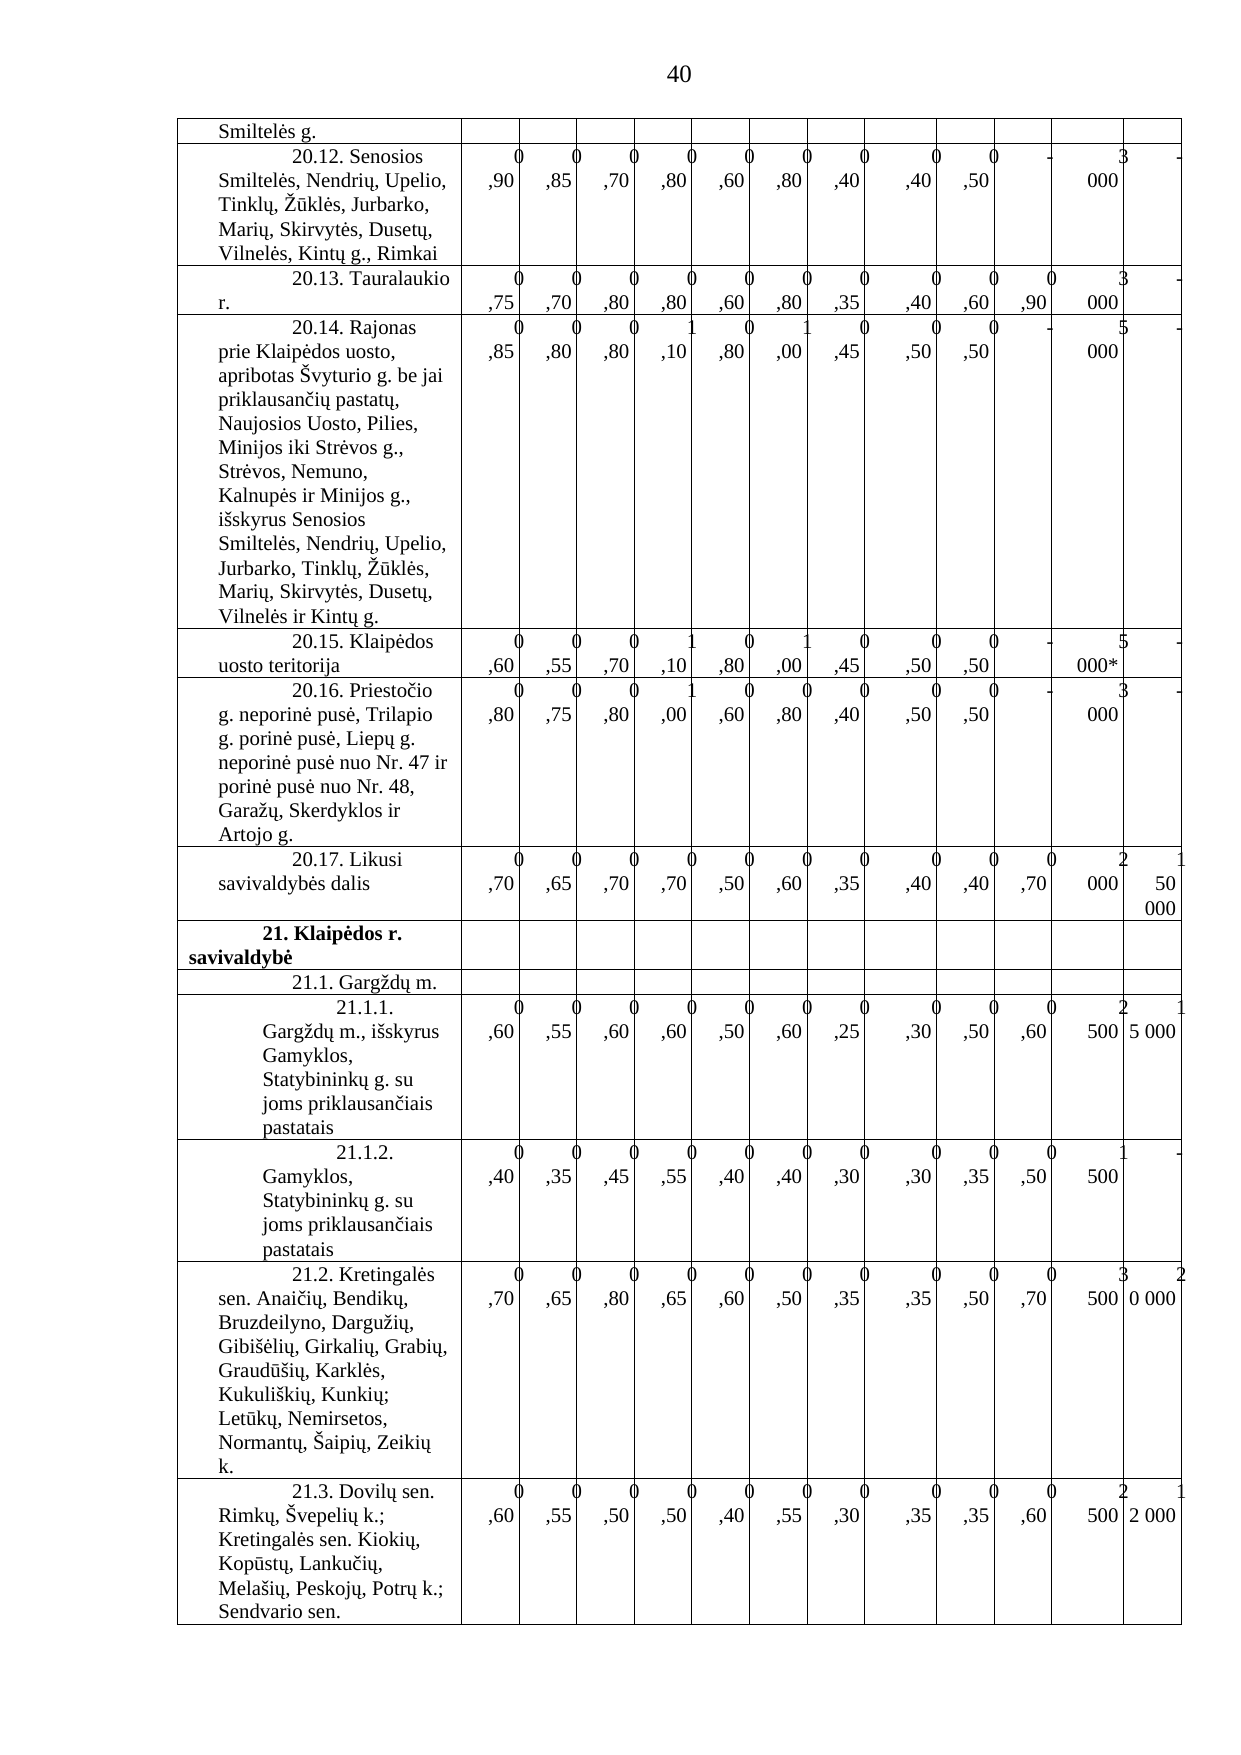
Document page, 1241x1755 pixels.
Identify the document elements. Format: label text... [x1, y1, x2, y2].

table_cell 0,70 [520, 266, 576, 314]
table_cell 0,50 [865, 315, 936, 628]
table_cell [808, 970, 864, 994]
table_cell 0,40 [865, 144, 936, 264]
table_cell 21.1.2. Gamyklos, Statybininkų g. su joms priklausančiais pastatais [178, 1140, 461, 1261]
table_cell [865, 921, 936, 969]
table_cell 3 000 [1052, 144, 1123, 264]
table_cell 0,35 [808, 266, 864, 314]
table_cell 0,80 [635, 144, 691, 264]
table_cell - [1124, 119, 1181, 143]
table_cell 0,80 [462, 678, 519, 846]
table_cell 1,00 [635, 678, 691, 846]
table_cell 0,80 [520, 119, 576, 143]
table_cell 0,75 [520, 678, 576, 846]
table_cell 0,60 [692, 678, 749, 846]
table_cell - [995, 315, 1051, 628]
table_cell [750, 970, 807, 994]
table_cell 0,35 [865, 1262, 936, 1478]
table_cell 2 500 [1052, 1479, 1123, 1623]
table_cell 0,70 [937, 119, 994, 143]
table_cell 0,40 [937, 847, 994, 919]
table_cell [577, 970, 634, 994]
table_cell [995, 921, 1051, 969]
table_cell 1,10 [635, 629, 691, 677]
table_cell [577, 921, 634, 969]
table_cell 0,55 [750, 1479, 807, 1623]
table_cell 1,00 [750, 629, 807, 677]
table_cell 3 000 [1052, 266, 1123, 314]
table_cell 20.14. Rajonas prie Klaipėdos uosto, apribotas Švyturio g. be jai priklausančių pastatų, Naujosios Uosto, Pilies, Minijos iki Strėvos g., Strėvos, Nemuno, Kalnupės ir Minijos g., išskyrus Senosios Smiltelės, Nendrių, Upelio, Jurbarko, Tinklų, Žūklės, Marių, Skirvytės, Dusetų, Vilnelės ir Kintų g. [178, 315, 461, 628]
table_cell 20 000 [1124, 1262, 1181, 1478]
table_cell 1,10 [635, 315, 691, 628]
table_cell 0,55 [635, 1140, 691, 1261]
table_cell 0,35 [808, 1262, 864, 1478]
table_cell 21.2. Kretingalės sen. Anaičių, Bendikų, Bruzdeilyno, Dargužių, Gibišėlių, Girkalių, Grabių, Graudūšių, Karklės, Kukuliškių, Kunkių; Letūkų, Nemirsetos, Normantų, Šaipių, Zeikių k. [178, 1262, 461, 1478]
table_cell [808, 921, 864, 969]
table_cell - [1124, 315, 1181, 628]
table_cell [462, 970, 519, 994]
table_cell 0,40 [750, 1140, 807, 1261]
table_cell 0,70 [577, 629, 634, 677]
table_cell 1 500 [1052, 1140, 1123, 1261]
table_cell 6 000 [1052, 119, 1123, 143]
table_cell 0,70 [462, 847, 519, 919]
table_cell 0,80 [577, 678, 634, 846]
table_cell - [1124, 1140, 1181, 1261]
table_cell [692, 970, 749, 994]
table_cell 0,80 [750, 144, 807, 264]
table_cell 0,50 [692, 995, 749, 1139]
table_cell 0,80 [635, 266, 691, 314]
table_cell [635, 970, 691, 994]
table_cell 20.16. Priestočio g. neporinė pusė, Trilapio g. porinė pusė, Liepų g. neporinė pusė nuo Nr. 47 ir porinė pusė nuo Nr. 48, Garažų, Skerdyklos ir Artojo g. [178, 678, 461, 846]
table_cell 21.3. Dovilų sen. Rimkų, Švepelių k.; Kretingalės sen. Kiokių, Kopūstų, Lankučių, Melašių, Peskojų, Potrų k.; Sendvario sen. [178, 1479, 461, 1623]
table_cell 12 000 [1124, 1479, 1181, 1623]
table_cell 0,30 [808, 1140, 864, 1261]
table_cell 0,60 [635, 995, 691, 1139]
table_cell [1124, 970, 1181, 994]
table_cell 0,70 [635, 847, 691, 919]
table_cell 0,70 [577, 144, 634, 264]
table_cell [995, 970, 1051, 994]
table_cell 0,50 [865, 119, 936, 143]
table_cell 0,60 [692, 144, 749, 264]
table_cell 0,80 [692, 629, 749, 677]
table_cell 2 500 [1052, 995, 1123, 1139]
table_cell 0,40 [692, 1140, 749, 1261]
table_cell 0,60 [462, 995, 519, 1139]
table_cell 0,80 [750, 678, 807, 846]
table_cell 0,70 [995, 1262, 1051, 1478]
table_cell 0,70 [462, 1262, 519, 1478]
table_cell 0,65 [635, 1262, 691, 1478]
table_cell 20.15. Klaipėdos uosto teritorija [178, 629, 461, 677]
table_cell [462, 921, 519, 969]
table_cell [520, 970, 576, 994]
table_cell 0,35 [808, 847, 864, 919]
table_cell [865, 970, 936, 994]
table_cell 0,90 [462, 144, 519, 264]
table_cell 0,50 [865, 678, 936, 846]
table_cell [937, 921, 994, 969]
table_cell - [1124, 144, 1181, 264]
table_cell 0,80 [577, 1262, 634, 1478]
table_cell 0,60 [692, 1262, 749, 1478]
table_cell 21.1. Gargždų m. [178, 970, 461, 994]
table_cell 21.1.1. Gargždų m., išskyrus Gamyklos, Statybininkų g. su joms priklausančiais pastatais [178, 995, 461, 1139]
table_cell 5 000* [1052, 629, 1123, 677]
table_cell 0,75 [462, 266, 519, 314]
table_cell - [995, 678, 1051, 846]
table_cell - [995, 629, 1051, 677]
table_cell 0,50 [937, 995, 994, 1139]
table_cell 0,55 [520, 995, 576, 1139]
table_cell 0,35 [937, 1479, 994, 1623]
table_cell 0,50 [635, 1479, 691, 1623]
table_cell 0,90 [995, 266, 1051, 314]
table_cell 0,35 [520, 1140, 576, 1261]
table_cell 0,40 [865, 266, 936, 314]
table_cell 0,85 [462, 315, 519, 628]
table_cell 0,70 [995, 847, 1051, 919]
table_cell 0,50 [692, 847, 749, 919]
table_cell 0,40 [808, 144, 864, 264]
table_cell 0,60 [692, 266, 749, 314]
table_cell - [995, 144, 1051, 264]
table_cell 2 000 [1052, 847, 1123, 919]
table_cell 0,80 [750, 266, 807, 314]
table_cell - [1124, 266, 1181, 314]
table_cell Smiltelės g. [178, 119, 461, 143]
table_cell 0,65 [520, 847, 576, 919]
table_cell 0,45 [808, 315, 864, 628]
table_cell 0,80 [692, 315, 749, 628]
table_cell 1,00 [750, 119, 807, 143]
table_cell 0,40 [808, 678, 864, 846]
table_cell 20.17. Likusi savivaldybės dalis [178, 847, 461, 919]
table_cell 0,65 [520, 1262, 576, 1478]
table_cell 0,50 [577, 1479, 634, 1623]
table_cell 150 000 [1124, 847, 1181, 919]
table_cell 21. Klaipėdos r. savivaldybė [178, 921, 461, 969]
table_cell 3 000 [1052, 678, 1123, 846]
table_cell [635, 921, 691, 969]
table_cell 0,60 [462, 1479, 519, 1623]
table_cell 0,50 [937, 144, 994, 264]
table_cell 0,60 [750, 847, 807, 919]
table_cell 0,50 [865, 629, 936, 677]
table_cell 5 000 [1052, 315, 1123, 628]
table_cell 0,50 [937, 1262, 994, 1478]
table_cell - [995, 119, 1051, 143]
table_cell 0,30 [808, 1479, 864, 1623]
table_cell 0,45 [808, 629, 864, 677]
table_cell 0,35 [937, 1140, 994, 1261]
table_cell [692, 921, 749, 969]
table_cell [1052, 970, 1123, 994]
table_cell [937, 970, 994, 994]
table_cell 0,40 [692, 1479, 749, 1623]
table_cell 0,50 [937, 629, 994, 677]
table_cell 0,55 [520, 629, 576, 677]
table_cell 0,80 [692, 119, 749, 143]
table_cell 0,80 [577, 266, 634, 314]
table_cell 0,50 [937, 678, 994, 846]
table_cell 0,40 [865, 847, 936, 919]
table_cell 0,90 [635, 119, 691, 143]
table_cell 0,45 [577, 1140, 634, 1261]
table_cell [520, 921, 576, 969]
table_cell 0,60 [462, 629, 519, 677]
table_cell 0,85 [520, 144, 576, 264]
table_cell 0,30 [865, 1140, 936, 1261]
table_cell 15 000 [1124, 995, 1181, 1139]
table_cell 0,30 [865, 995, 936, 1139]
table_cell 0,80 [577, 315, 634, 628]
table_cell 0,60 [577, 995, 634, 1139]
table_cell 0,25 [808, 995, 864, 1139]
table_cell - [1124, 678, 1181, 846]
table_cell 1,00 [750, 315, 807, 628]
table_cell [750, 921, 807, 969]
table_cell 0,70 [577, 847, 634, 919]
table_cell 0,60 [995, 995, 1051, 1139]
table_cell 0,35 [865, 1479, 936, 1623]
table_cell 0,85 [462, 119, 519, 143]
table_cell - [1124, 629, 1181, 677]
table_cell 0,60 [995, 1479, 1051, 1623]
table_cell 0,60 [750, 995, 807, 1139]
table_cell 0,50 [995, 1140, 1051, 1261]
table_cell 0,80 [577, 119, 634, 143]
table_cell 0,50 [937, 315, 994, 628]
table_cell [1124, 921, 1181, 969]
table_cell [1052, 921, 1123, 969]
table_cell 20.13. Tauralaukio r. [178, 266, 461, 314]
table_cell 0,80 [520, 315, 576, 628]
table_cell 0,60 [937, 266, 994, 314]
table_cell 20.12. Senosios Smiltelės, Nendrių, Upelio, Tinklų, Žūklės, Jurbarko, Marių, Skirvytės, Dusetų, Vilnelės, Kintų g., Rimkai [178, 144, 461, 264]
table_cell 3 500 [1052, 1262, 1123, 1478]
table_cell 0,55 [520, 1479, 576, 1623]
table_cell 0,50 [808, 119, 864, 143]
table_cell 0,50 [750, 1262, 807, 1478]
table_cell 0,40 [462, 1140, 519, 1261]
